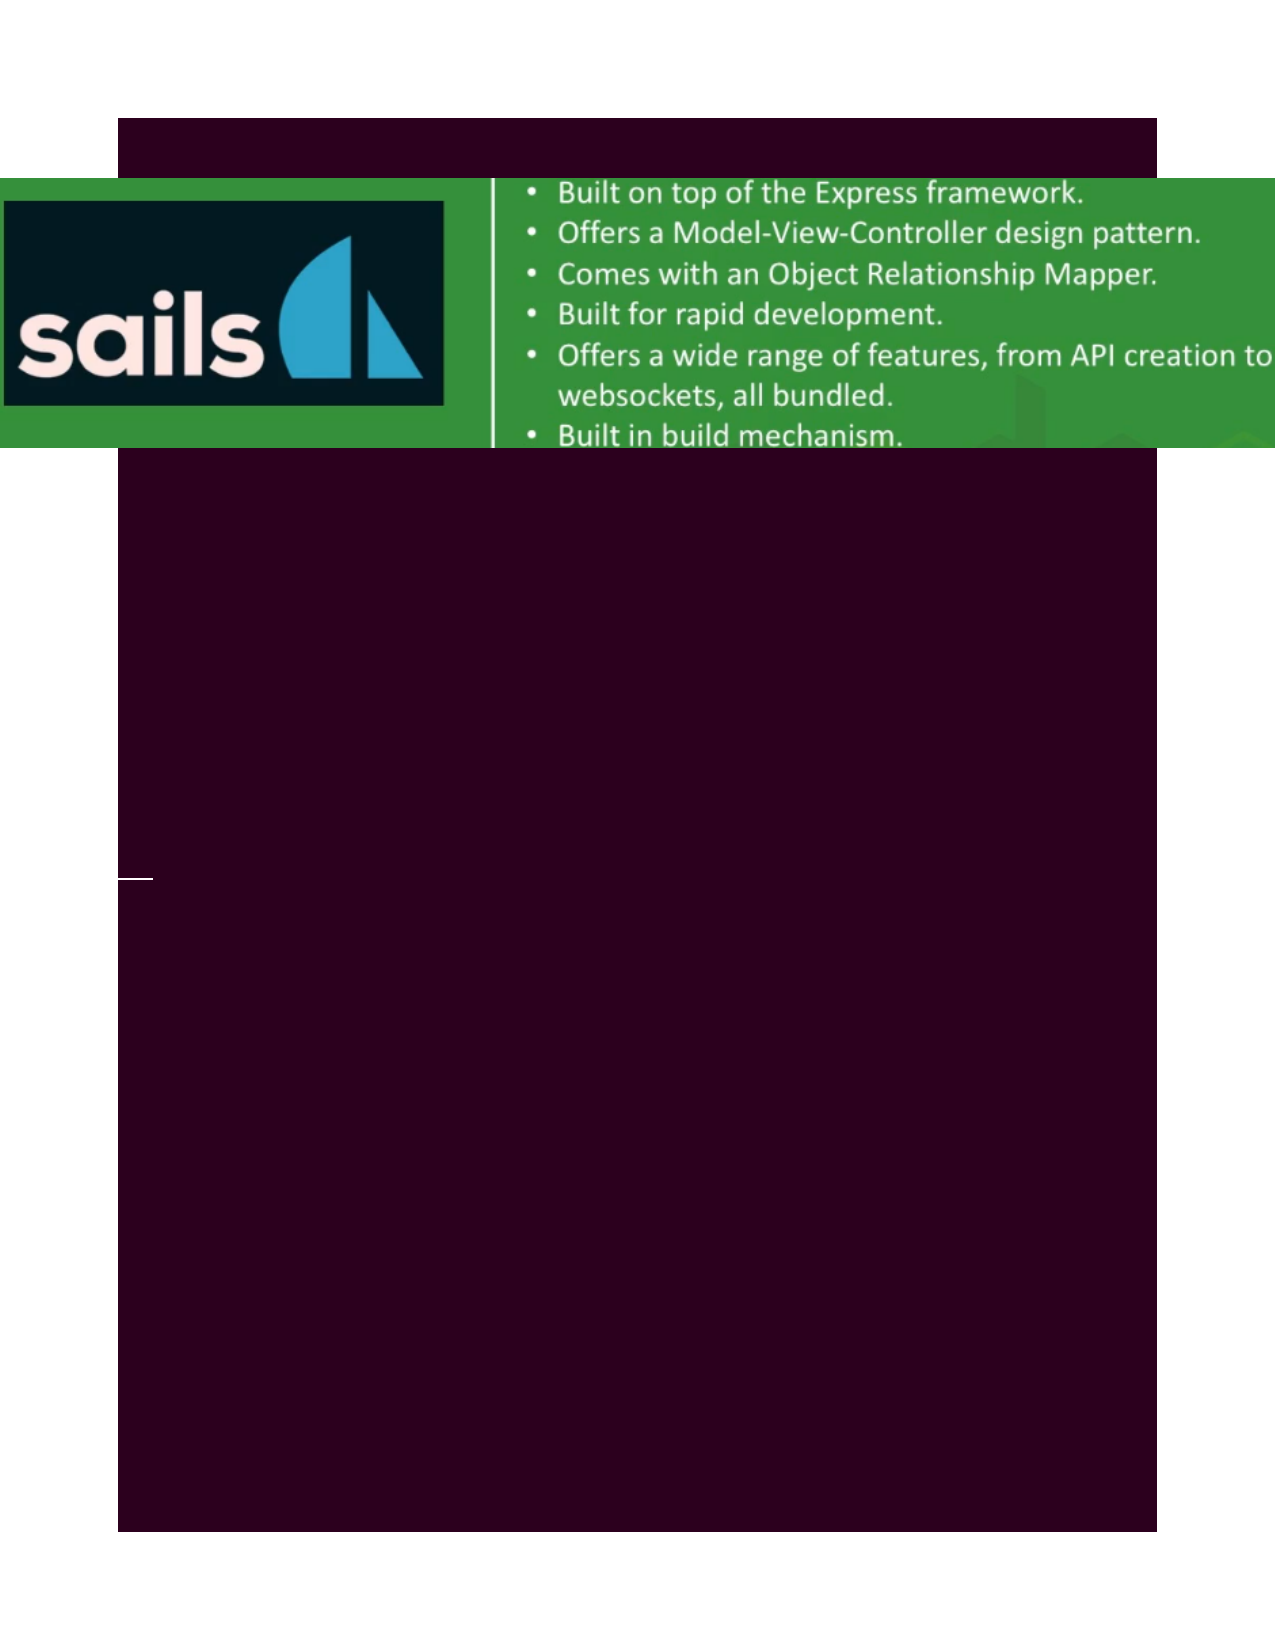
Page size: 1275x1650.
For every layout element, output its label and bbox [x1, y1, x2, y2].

picture [0, 178, 1275, 448]
